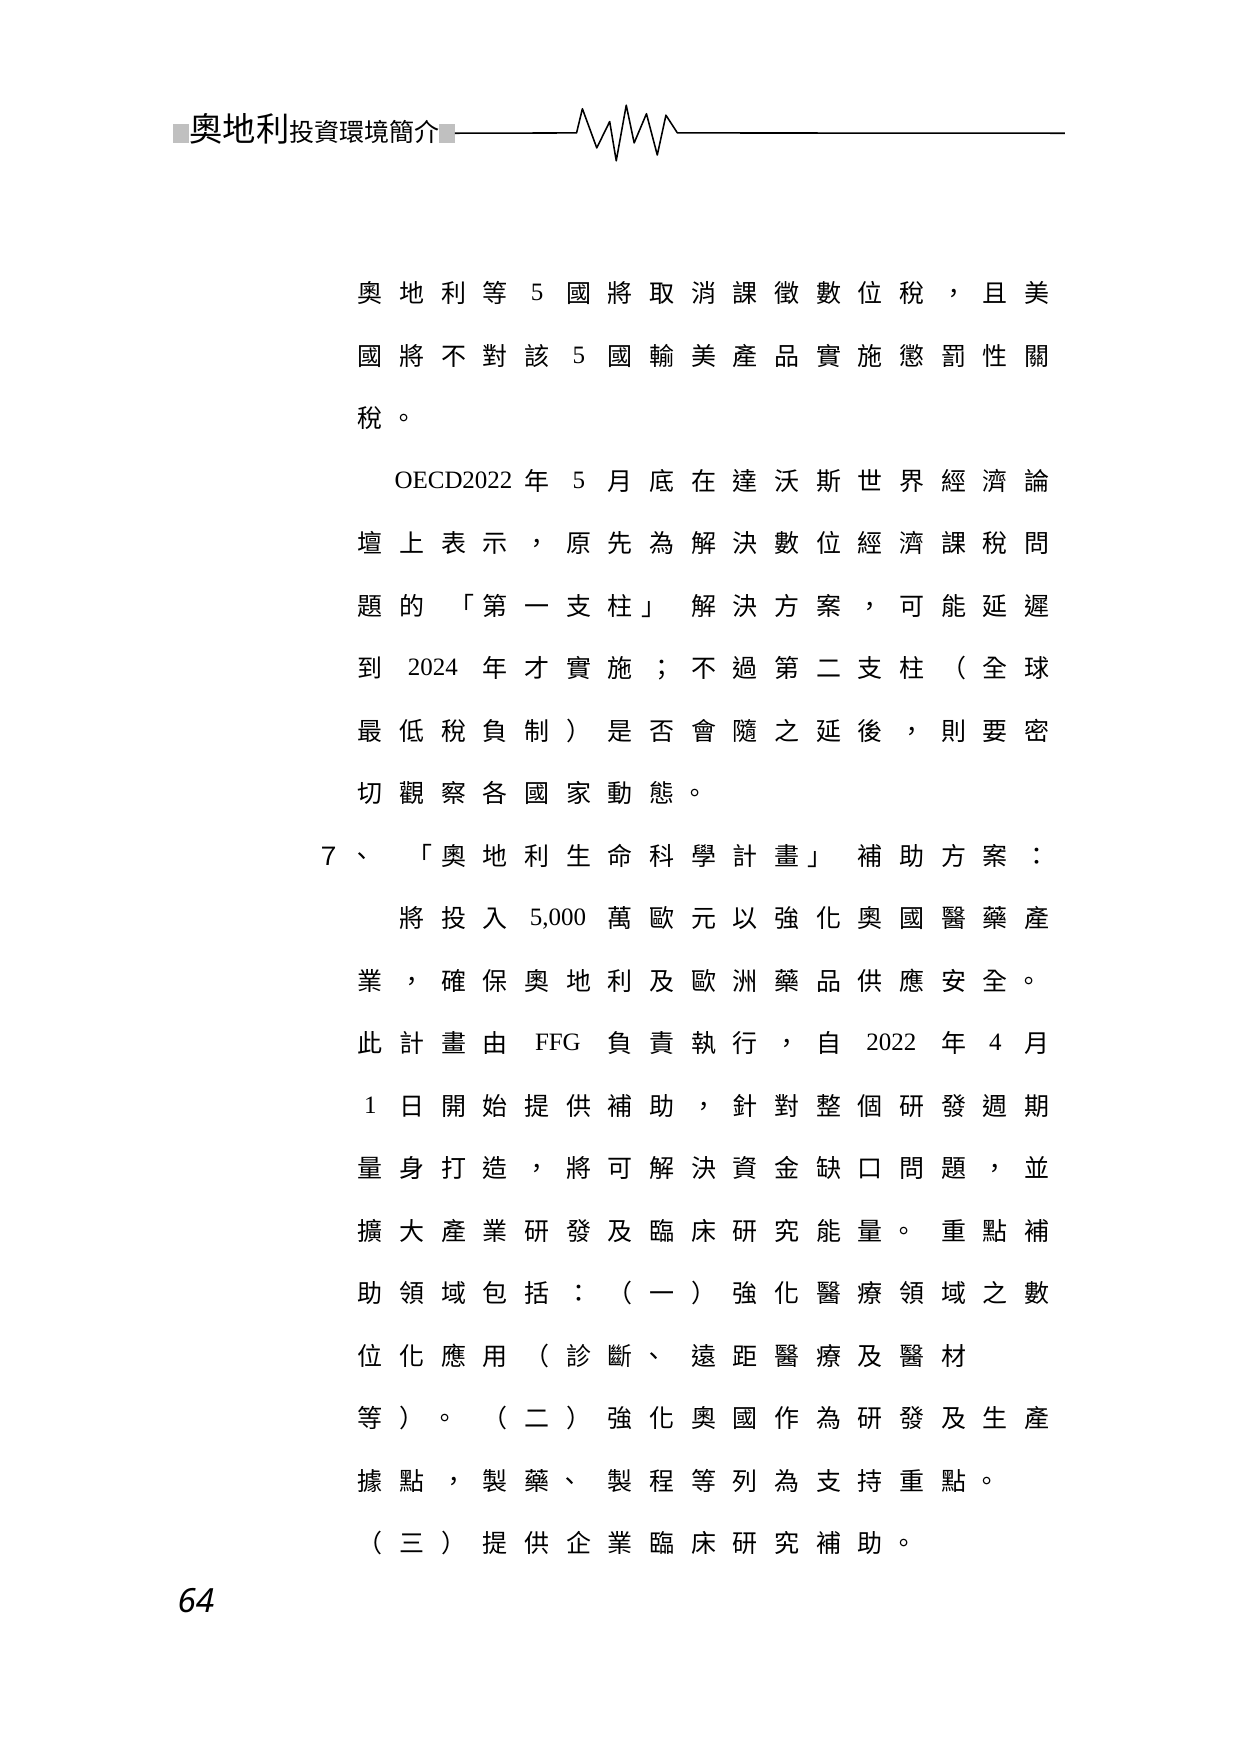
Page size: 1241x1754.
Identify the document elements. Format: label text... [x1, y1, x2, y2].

text 將投入5,000萬歐元以強化奧國醫藥產業，確保奧地利及歐洲藥品供應安全。此計畫由FFG負責執行，自2022年4月1日開始提供補助，針對整個研發週期量身打造，將可解決資金缺口問題，並擴大產業研發及臨床研究能量。重點補助領域包括：（一）強化醫療領域之數位化應用（診斷、遠距醫療及醫材等）。（二）強化奧國作為研發及生產據點，製藥、製程等列為支持重點。（三）提供企業臨床研究補助。 [330, 875, 1058, 1563]
text ７、「奧地利生命科學計畫」補助方案： [281, 813, 1058, 875]
text 奧地利等5國將取消課徵數位稅，且美國將不對該5國輸美產品實施懲罰性關稅。 [330, 250, 1058, 438]
text OECD2022年5月底在達沃斯世界經濟論壇上表示，原先為解決數位經濟課稅問題的「第一支柱」解決方案，可能延遲到2024年才實施；不過第二支柱（全球最低稅負制）是否會隨之延後，則要密切觀察各國家動態。 [330, 438, 1058, 813]
